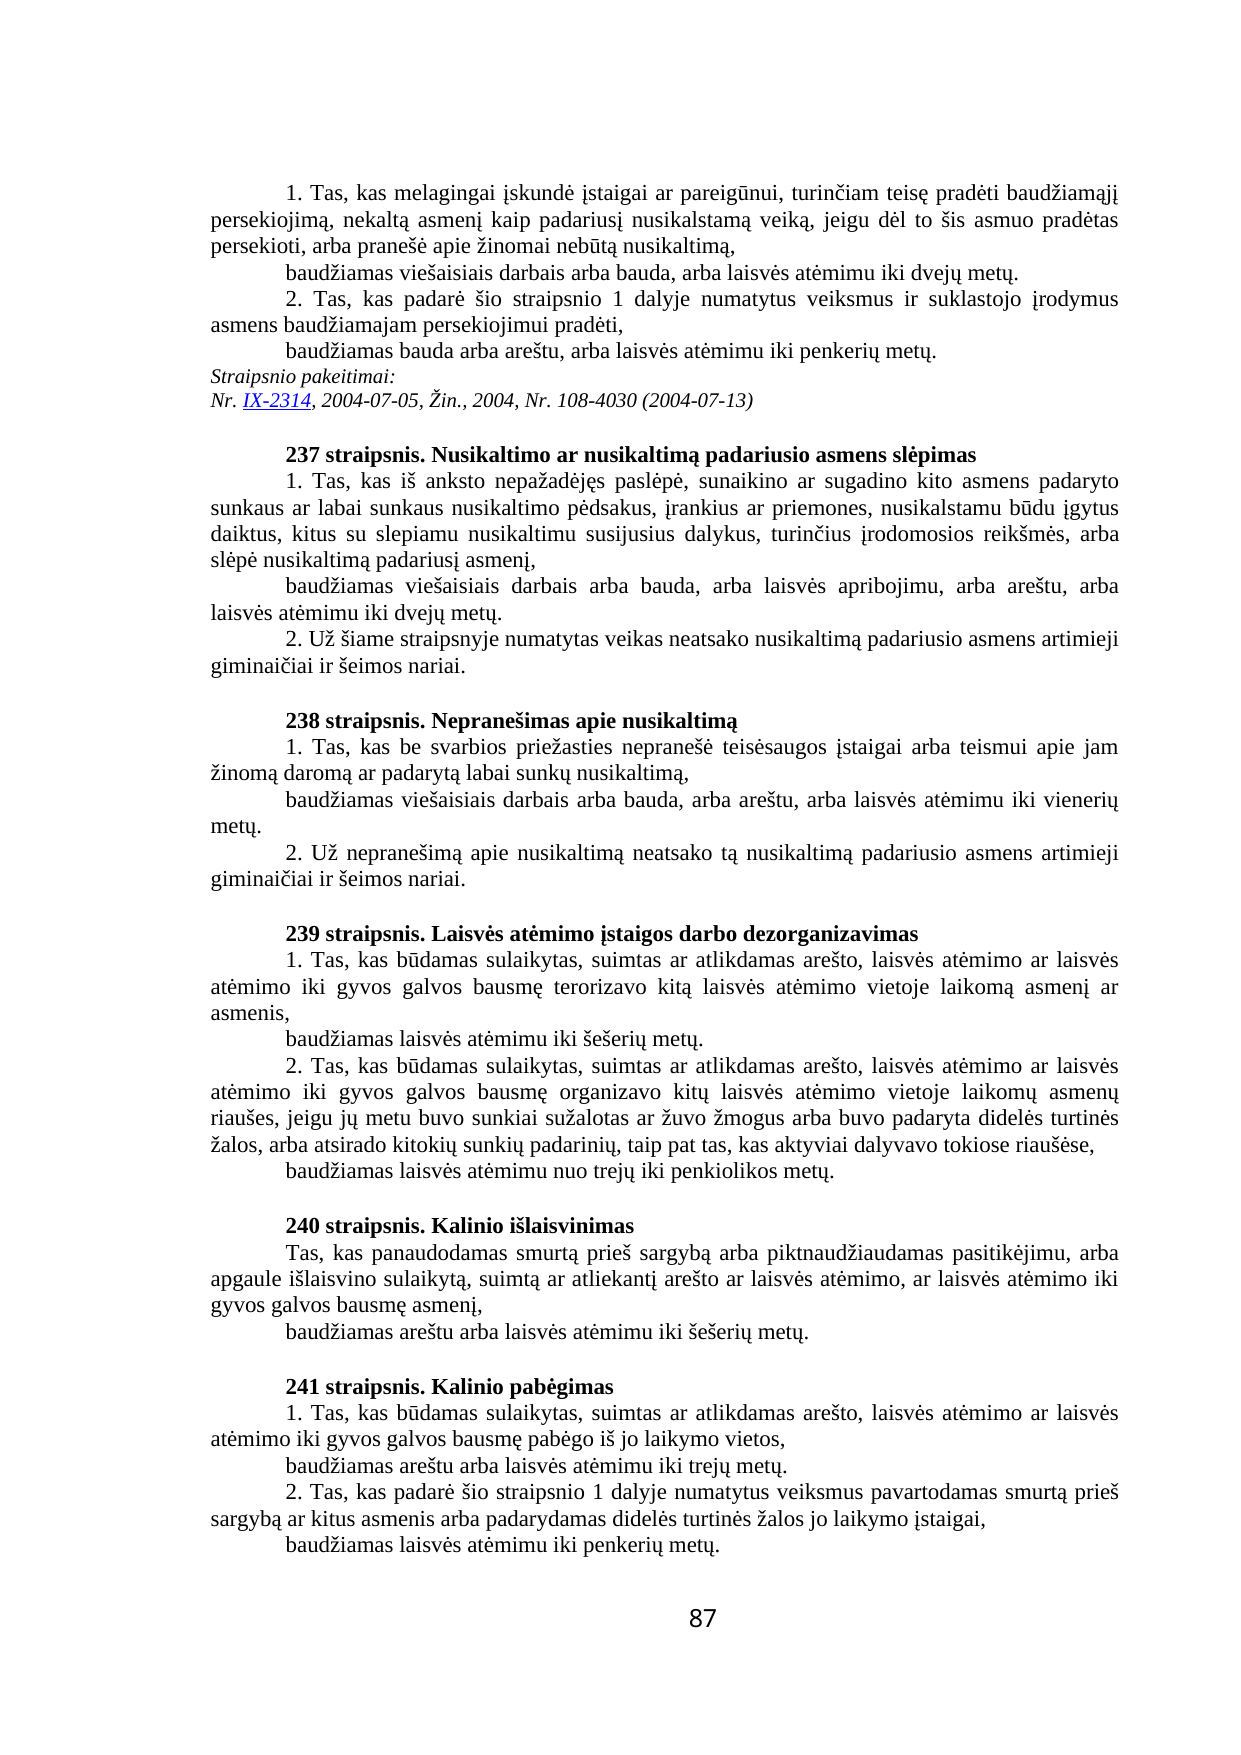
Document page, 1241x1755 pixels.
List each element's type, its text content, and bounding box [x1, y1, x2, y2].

text baudžiamas viešaisiais darbais arba bauda, arba areštu, arba laisvės atėmimu iki vienerių metų. [210, 786, 1120, 838]
text Nr. IX-2314, 2004-07-05, Žin., 2004, Nr. 108-4030 (2004-07-13) [210, 388, 1120, 412]
text 1. Tas, kas būdamas sulaikytas, suimtas ar atlikdamas arešto, laisvės atėmimo ar laisvės atėmimo iki gyvos galvos bausmę terorizavo kitą laisvės atėmimo vietoje laikomą asmenį ar asmenis, [210, 946, 1120, 1025]
text 2. Tas, kas padarė šio straipsnio 1 dalyje numatytus veiksmus ir suklastojo įrodymus asmens baudžiamajam persekiojimui pradėti, [210, 285, 1120, 338]
text 1. Tas, kas be svarbios priežasties nepranešė teisėsaugos įstaigai arba teismui apie jam žinomą daromą ar padarytą labai sunkų nusikaltimą, [210, 733, 1120, 786]
text baudžiamas areštu arba laisvės atėmimu iki šešerių metų. [210, 1318, 1120, 1344]
text 240 straipsnis. Kalinio išlaisvinimas [210, 1212, 1120, 1239]
text 2. Tas, kas padarė šio straipsnio 1 dalyje numatytus veiksmus pavartodamas smurtą prieš sargybą ar kitus asmenis arba padarydamas didelės turtinės žalos jo laikymo įstaigai, [210, 1478, 1120, 1531]
text baudžiamas laisvės atėmimu iki penkerių metų. [210, 1531, 1120, 1557]
text 1. Tas, kas būdamas sulaikytas, suimtas ar atlikdamas arešto, laisvės atėmimo ar laisvės atėmimo iki gyvos galvos bausmę pabėgo iš jo laikymo vietos, [210, 1399, 1120, 1452]
text 2. Už nepranešimą apie nusikaltimą neatsako tą nusikaltimą padariusio asmens artimieji giminaičiai ir šeimos nariai. [210, 838, 1120, 891]
text Tas, kas panaudodamas smurtą prieš sargybą arba piktnaudžiaudamas pasitikėjimu, arba apgaule išlaisvino sulaikytą, suimtą ar atliekantį arešto ar laisvės atėmimo, ar laisvės atėmimo iki gyvos galvos bausmę asmenį, [210, 1239, 1120, 1318]
text 1. Tas, kas melagingai įskundė įstaigai ar pareigūnui, turinčiam teisę pradėti baudžiamąjį persekiojimą, nekaltą asmenį kaip padariusį nusikalstamą veiką, jeigu dėl to šis asmuo pradėtas persekioti, arba pranešė apie žinomai nebūtą nusikaltimą, [210, 179, 1120, 258]
text baudžiamas laisvės atėmimu nuo trejų iki penkiolikos metų. [210, 1157, 1120, 1183]
text baudžiamas laisvės atėmimu iki šešerių metų. [210, 1025, 1120, 1052]
text baudžiamas bauda arba areštu, arba laisvės atėmimu iki penkerių metų. [210, 338, 1120, 364]
text 1. Tas, kas iš anksto nepažadėjęs paslėpė, sunaikino ar sugadino kito asmens padaryto sunkaus ar labai sunkaus nusikaltimo pėdsakus, įrankius ar priemones, nusikalstamu būdu įgytus daiktus, kitus su slepiamu nusikaltimu susijusius dalykus, turinčius įrodomosios reikšmės, arba slėpė nusikaltimą padariusį asmenį, [210, 467, 1120, 573]
text 238 straipsnis. Nepranešimas apie nusikaltimą [210, 707, 1120, 733]
text 2. Už šiame straipsnyje numatytas veikas neatsako nusikaltimą padariusio asmens artimieji giminaičiai ir šeimos nariai. [210, 625, 1120, 678]
text baudžiamas viešaisiais darbais arba bauda, arba laisvės atėmimu iki dvejų metų. [210, 258, 1120, 285]
text baudžiamas viešaisiais darbais arba bauda, arba laisvės apribojimu, arba areštu, arba laisvės atėmimu iki dvejų metų. [210, 573, 1120, 625]
text 2. Tas, kas būdamas sulaikytas, suimtas ar atlikdamas arešto, laisvės atėmimo ar laisvės atėmimo iki gyvos galvos bausmę organizavo kitų laisvės atėmimo vietoje laikomų asmenų riaušes, jeigu jų metu buvo sunkiai sužalotas ar žuvo žmogus arba buvo padaryta didelės turtinės žalos, arba atsirado kitokių sunkių padarinių, taip pat tas, kas aktyviai dalyvavo tokiose riaušėse, [210, 1052, 1120, 1157]
text Straipsnio pakeitimai: [210, 364, 1120, 388]
text baudžiamas areštu arba laisvės atėmimu iki trejų metų. [210, 1452, 1120, 1478]
text 239 straipsnis. Laisvės atėmimo įstaigos darbo dezorganizavimas [210, 920, 1120, 946]
text 237 straipsnis. Nusikaltimo ar nusikaltimą padariusio asmens slėpimas [210, 441, 1120, 467]
text 241 straipsnis. Kalinio pabėgimas [210, 1373, 1120, 1399]
